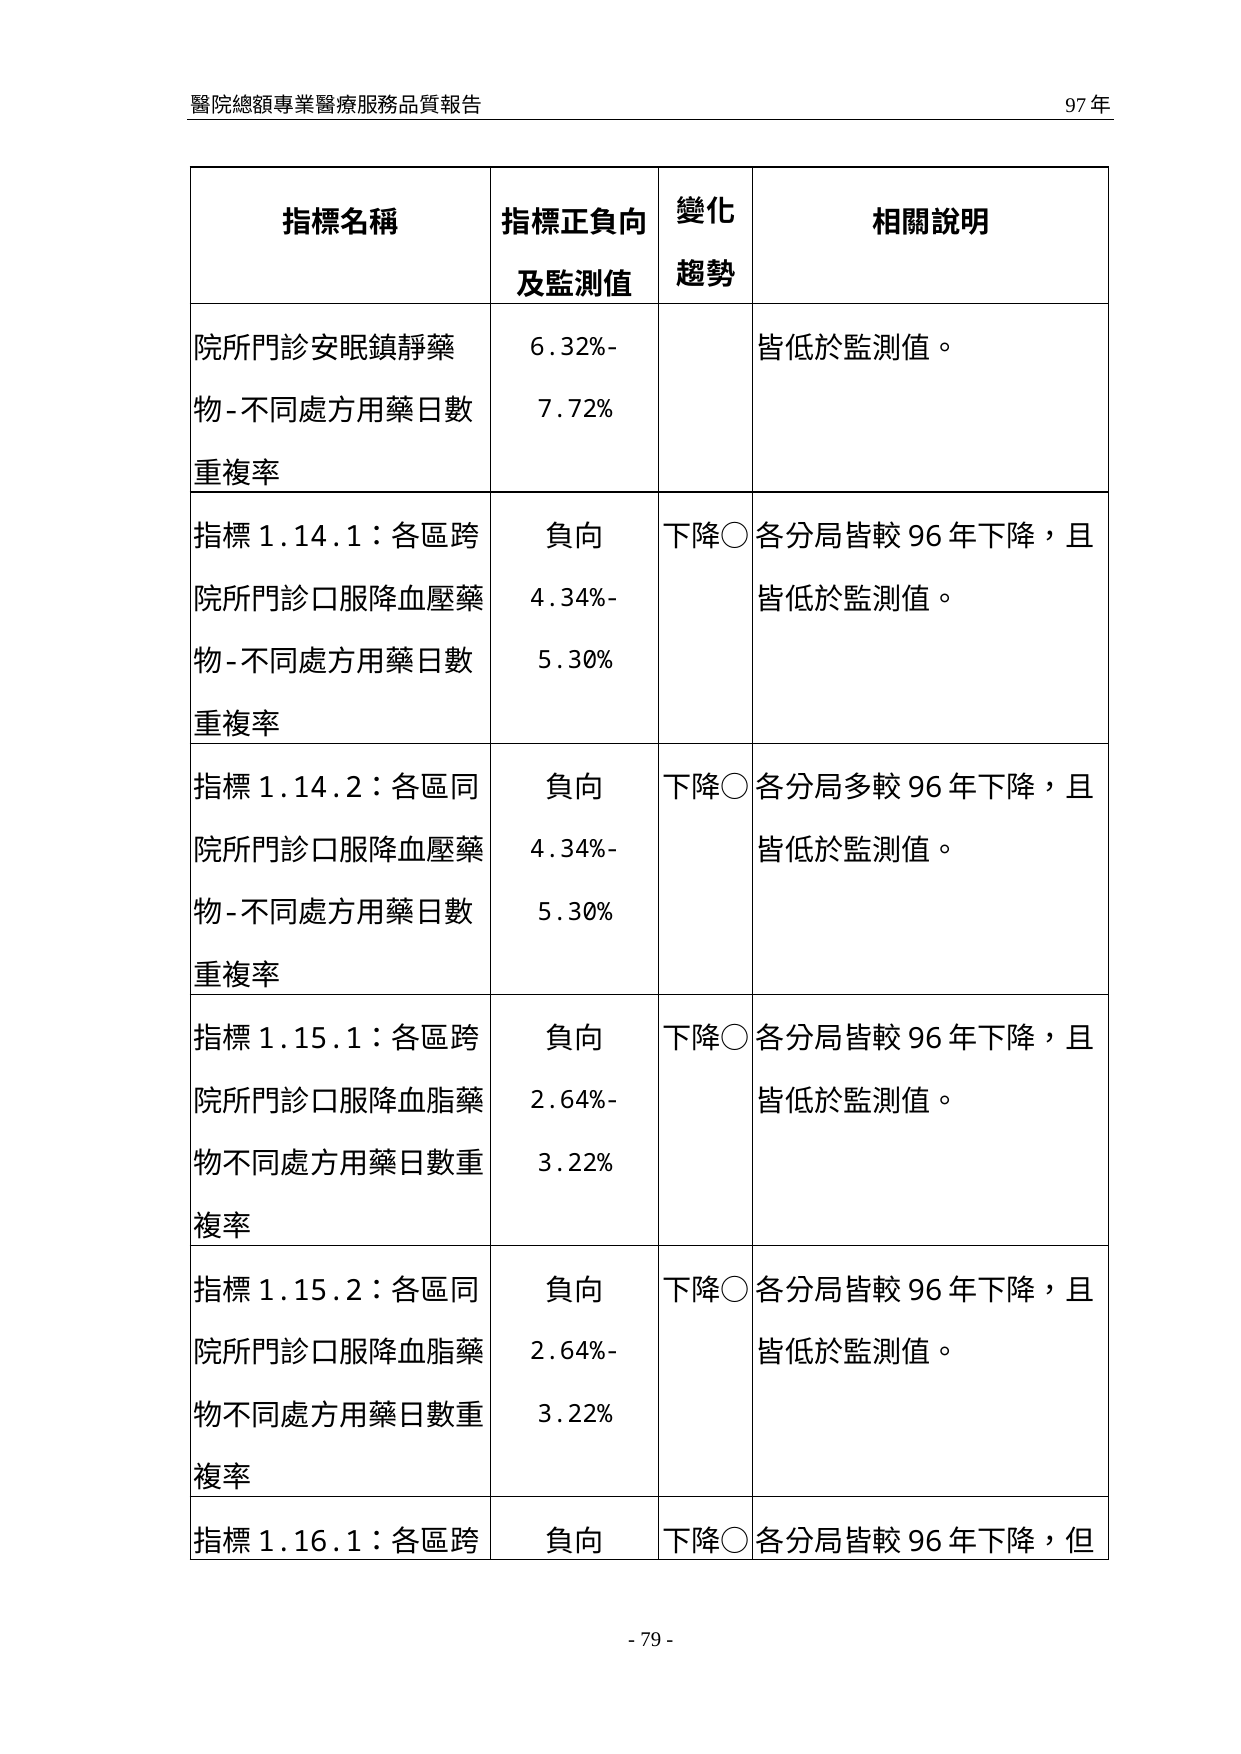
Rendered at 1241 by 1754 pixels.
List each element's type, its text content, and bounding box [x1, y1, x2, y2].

table_cell 指標1.15.2：各區同院所門診口服降血脂藥物不同處方用藥日數重複率 [191, 1246, 490, 1496]
table_cell 各分局皆較96年下降，但 [753, 1497, 1108, 1559]
table_cell 負向 2.64%-3.22% [491, 1246, 658, 1496]
table_cell 下降○ [659, 995, 752, 1244]
table_cell 各分局多較96年下降，且皆低於監測值。 [753, 744, 1108, 993]
table_cell 各分局皆較96年下降，且皆低於監測值。 [753, 1246, 1108, 1496]
table_cell 下降○ [659, 1497, 752, 1559]
table_cell 各分局皆較96年下降，且皆低於監測值。 [753, 995, 1108, 1244]
table_header 指標正負向及監測值 [491, 168, 658, 303]
table_cell 6.32%-7.72% [491, 304, 658, 491]
table_header 變化 趨勢 [659, 168, 752, 303]
table_cell 各分局皆較96年下降，且皆低於監測值。 [753, 493, 1108, 742]
table_cell 負向 4.34%-5.30% [491, 744, 658, 993]
table_cell 下降○ [659, 1246, 752, 1496]
table_header 相關說明 [753, 168, 1108, 303]
table_cell 負向 2.64%-3.22% [491, 995, 658, 1244]
table_cell 負向 4.34%-5.30% [491, 493, 658, 742]
table_cell 院所門診安眠鎮靜藥物-不同處方用藥日數重複率 [191, 304, 490, 491]
table_cell 指標1.16.1：各區跨 [191, 1497, 490, 1559]
table_cell 指標1.15.1：各區跨院所門診口服降血脂藥物不同處方用藥日數重複率 [191, 995, 490, 1244]
table_header 指標名稱 [191, 168, 490, 303]
table_cell 指標1.14.2：各區同院所門診口服降血壓藥物-不同處方用藥日數重複率 [191, 744, 490, 993]
table_cell 指標1.14.1：各區跨院所門診口服降血壓藥物-不同處方用藥日數重複率 [191, 493, 490, 742]
table_cell [659, 304, 752, 491]
table_cell 皆低於監測值。 [753, 304, 1108, 491]
table_cell 下降○ [659, 744, 752, 993]
table_cell 下降○ [659, 493, 752, 742]
table_cell 負向 [491, 1497, 658, 1559]
